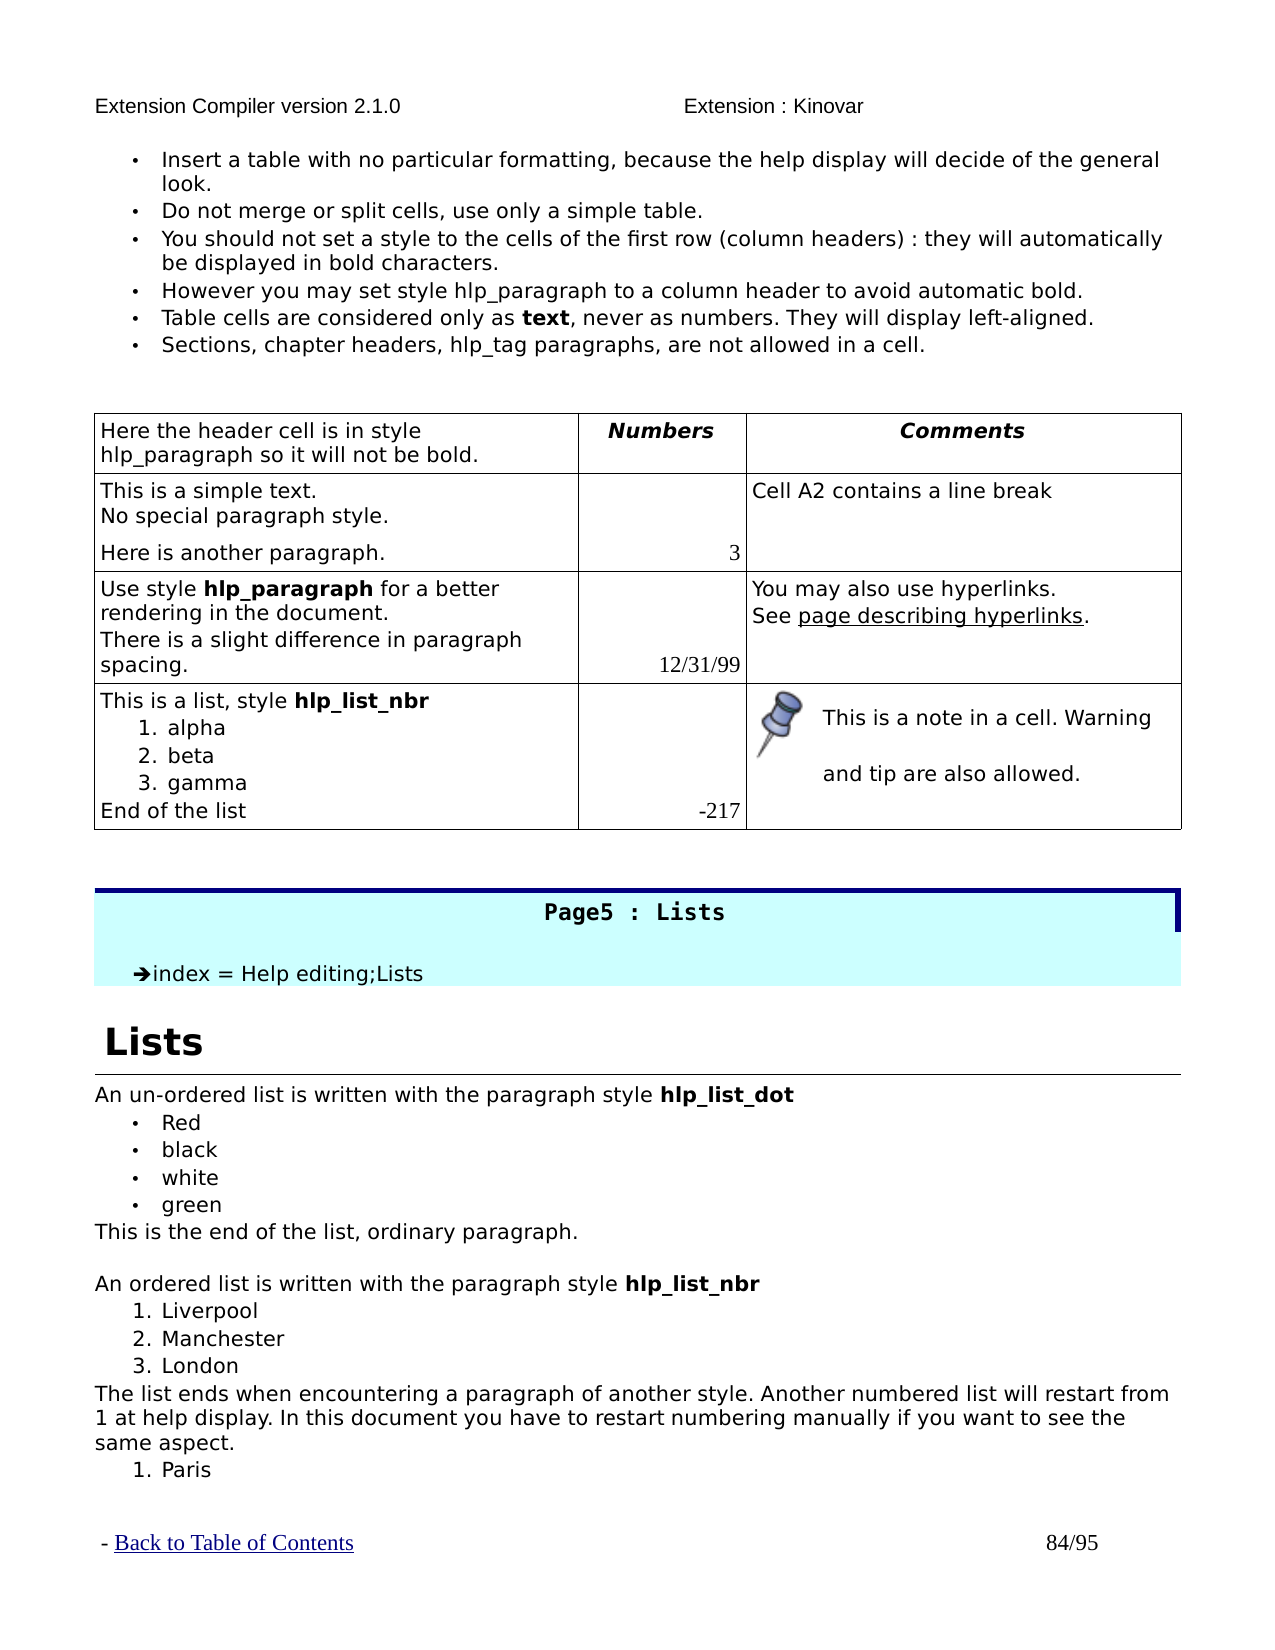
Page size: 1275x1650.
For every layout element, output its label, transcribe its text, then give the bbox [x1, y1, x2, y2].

picture [752, 689, 808, 761]
table_cell -217 [579, 684, 746, 829]
table_header Comments [747, 414, 1181, 473]
text An ordered list is written with the paragraph style hlp_list_nbr [94, 1248, 1181, 1297]
list index = Help editing;Lists [94, 961, 1181, 986]
table_cell 31.12.99 [579, 572, 746, 683]
list green [132, 1193, 1181, 1217]
text Lists [94, 1011, 1181, 1074]
table_cell This is a note in a cell. Warning and tip are also allowed. [747, 684, 1181, 829]
table_cell You may also use hyperlinks. See page describing hyperlinks. [747, 572, 1181, 683]
table_cell Cell A2 contains a line break [747, 474, 1181, 571]
table_header Here the header cell is in style hlp_paragraph so it will not be bold. [95, 414, 578, 473]
text Page5 : Lists [94, 889, 1175, 932]
list Manchester [132, 1327, 1181, 1351]
list London [132, 1354, 1181, 1379]
list Red [132, 1111, 1181, 1135]
list Paris [132, 1458, 1181, 1482]
text This is the end of the list, ordinary paragraph. [94, 1220, 1181, 1245]
list Do not merge or split cells, use only a simple table. [132, 199, 1181, 224]
text An un-ordered list is written with the paragraph style hlp_list_dot [94, 1083, 1181, 1108]
list You should not set a style to the cells of the first row (column headers) : they will automatically be displayed in bold characters. [132, 227, 1181, 276]
list Table cells are considered only as text, never as numbers. They will display left-aligned. [132, 306, 1181, 331]
table_cell This is a simple text. No special paragraph style. Here is another paragraph. [95, 474, 578, 571]
table_cell Use style hlp_paragraph for a better rendering in the document. There is a slight difference in paragraph spacing. [95, 572, 578, 683]
list white [132, 1165, 1181, 1190]
list Insert a table with no particular formatting, because the help display will decide of the general look. [132, 147, 1181, 196]
table_header Numbers [579, 414, 746, 473]
table_cell This is a list, style hlp_list_nbr alpha beta gamma End of the list [95, 684, 578, 829]
list Sections, chapter headers, hlp_tag paragraphs, are not allowed in a cell. [132, 333, 1181, 358]
table_cell 3 [579, 474, 746, 571]
list black [132, 1138, 1181, 1162]
list However you may set style hlp_paragraph to a column header to avoid automatic bold. [132, 279, 1181, 303]
text The list ends when encountering a paragraph of another style. Another numbered list will restart from 1 at help display. In this document you have to restart numbering manually if you want to see the same aspect. [94, 1382, 1181, 1455]
list Liverpool [132, 1299, 1181, 1324]
